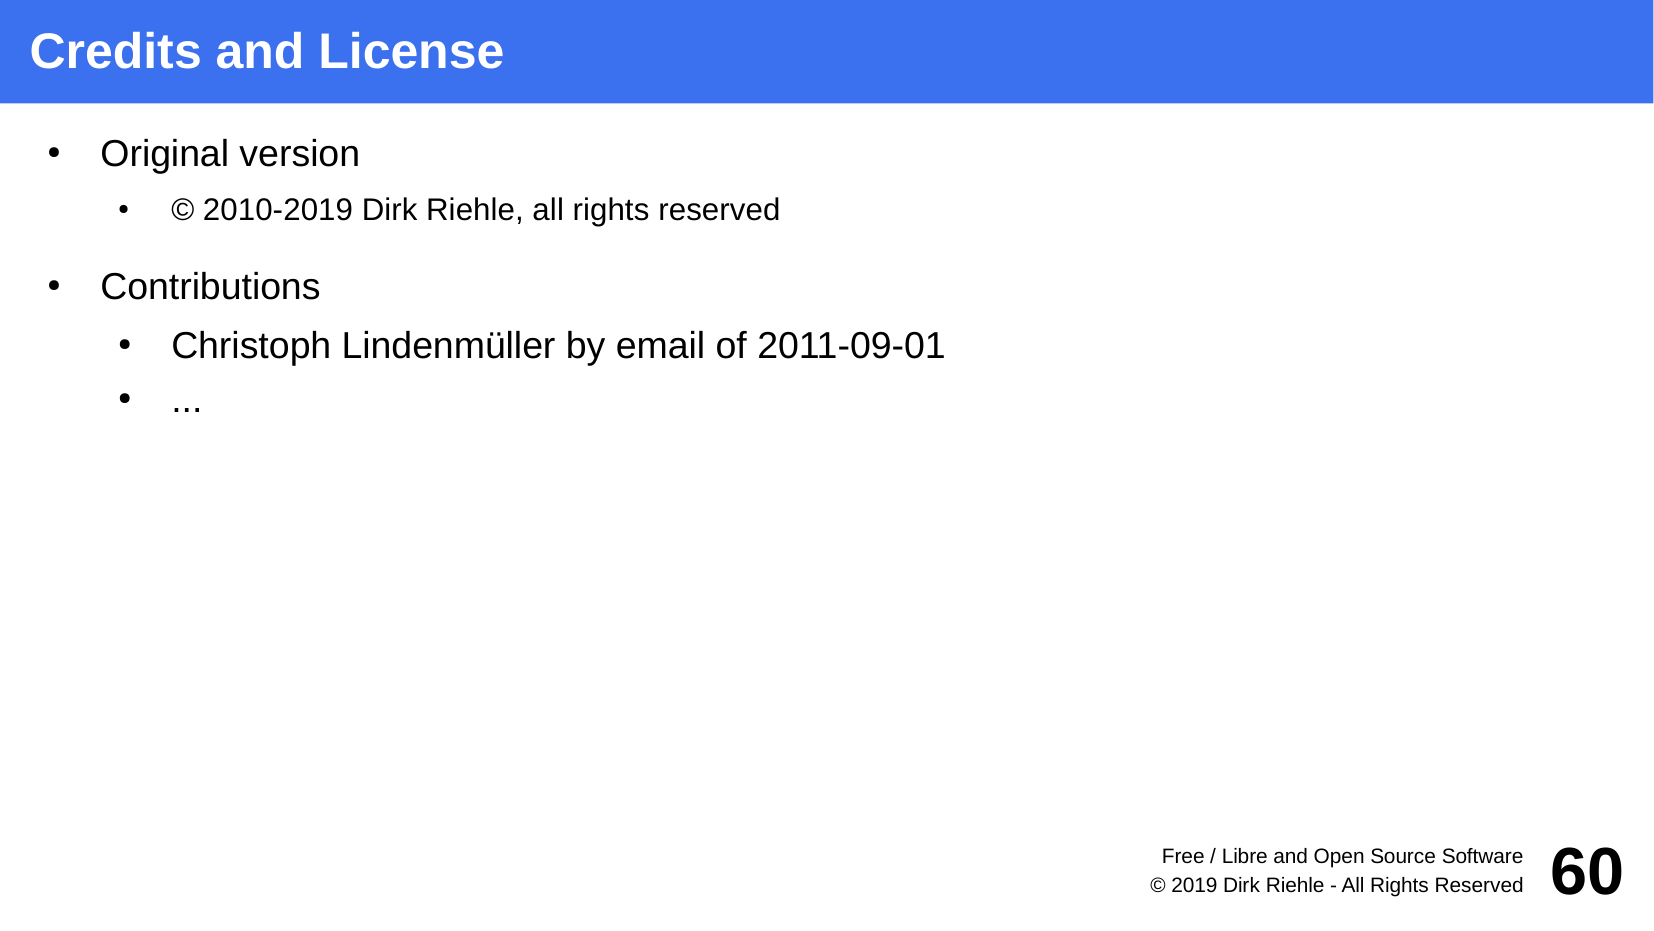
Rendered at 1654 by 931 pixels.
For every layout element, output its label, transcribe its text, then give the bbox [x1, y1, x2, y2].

list Original version © 2010-2019 Dirk Riehle, all rights reserved Contributions Christoph Lindenmüller by email of 2011-09-01 ... [29, 132, 1625, 813]
title Credits and License [0, 0, 1654, 104]
